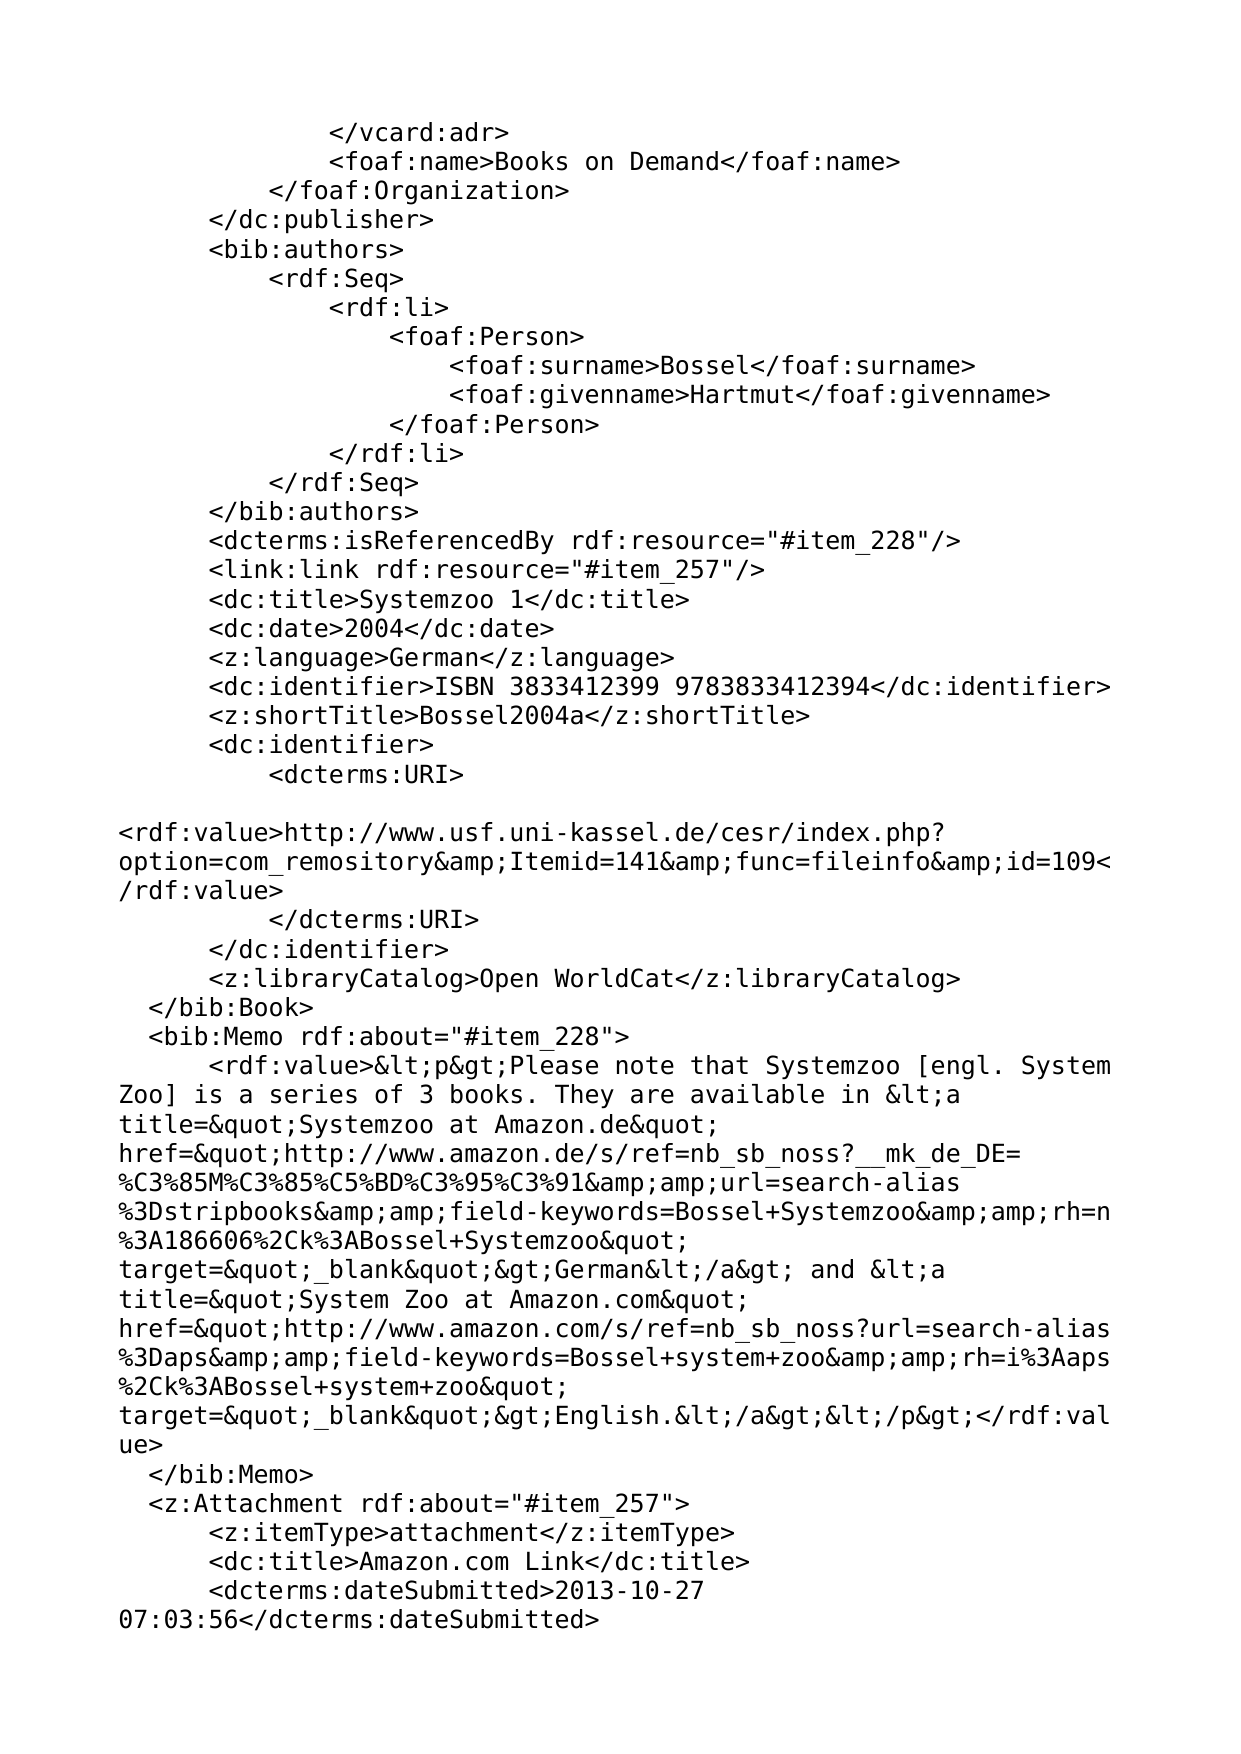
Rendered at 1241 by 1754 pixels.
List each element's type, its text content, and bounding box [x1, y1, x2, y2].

text </vcard:adr> <foaf:name>Books on Demand</foaf:name> </foaf:Organization> </dc:publisher> <bib:authors> <rdf:Seq> <rdf:li> <foaf:Person> <foaf:surname>Bossel</foaf:surname> <foaf:givenname>Hartmut</foaf:givenname> </foaf:Person> </rdf:li> </rdf:Seq> </bib:authors> <dcterms:isReferencedBy rdf:resource="#item_228"/> <link:link rdf:resource="#item_257"/> <dc:title>Systemzoo 1</dc:title> <dc:date>2004</dc:date> <z:language>German</z:language> <dc:identifier>ISBN 3833412399 9783833412394</dc:identifier> <z:shortTitle>Bossel2004a</z:shortTitle> <dc:identifier> <dcterms:URI> <rdf:value>http://www.usf.uni-kassel.de/cesr/index.php?option=com_remository&amp;Itemid=141&amp;func=fileinfo&amp;id=109</rdf:value> </dcterms:URI> </dc:identifier> <z:libraryCatalog>Open WorldCat</z:libraryCatalog> </bib:Book> <bib:Memo rdf:about="#item_228"> <rdf:value>&lt;p&gt;Please note that Systemzoo [engl. System Zoo] is a series of 3 books. They are available in &lt;a title=&quot;Systemzoo at Amazon.de&quot; href=&quot;http://www.amazon.de/s/ref=nb_sb_noss?__mk_de_DE=%C3%85M%C3%85%C5%BD%C3%95%C3%91&amp;amp;url=search-alias%3Dstripbooks&amp;amp;field-keywords=Bossel+Systemzoo&amp;amp;rh=n%3A186606%2Ck%3ABossel+Systemzoo&quot; target=&quot;_blank&quot;&gt;German&lt;/a&gt; and &lt;a title=&quot;System Zoo at Amazon.com&quot; href=&quot;http://www.amazon.com/s/ref=nb_sb_noss?url=search-alias%3Daps&amp;amp;field-keywords=Bossel+system+zoo&amp;amp;rh=i%3Aaps%2Ck%3ABossel+system+zoo&quot; target=&quot;_blank&quot;&gt;English.&lt;/a&gt;&lt;/p&gt;</rdf:value> </bib:Memo> <z:Attachment rdf:about="#item_257"> <z:itemType>attachment</z:itemType> <dc:title>Amazon.com Link</dc:title> <dcterms:dateSubmitted>2013-10-27 07:03:56</dcterms:dateSubmitted> [118, 118, 1122, 1635]
